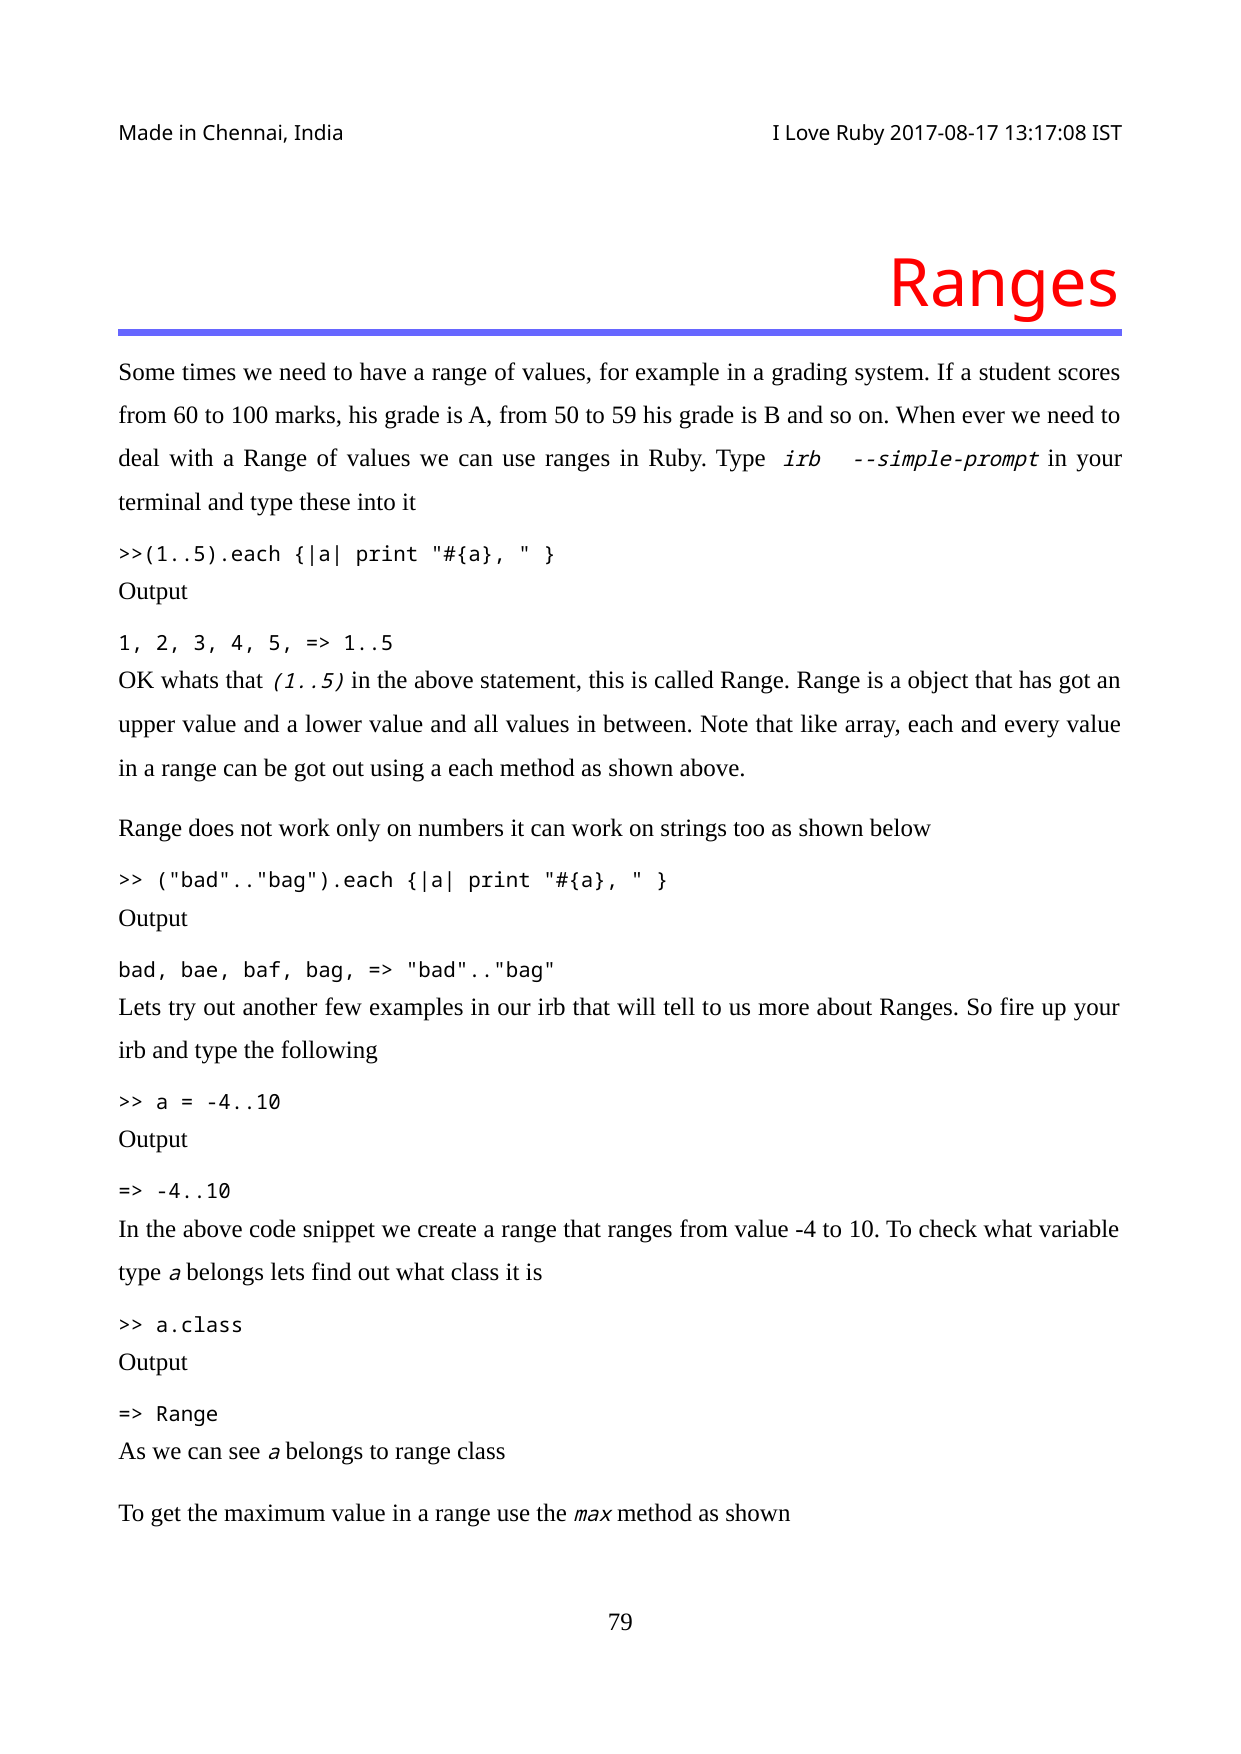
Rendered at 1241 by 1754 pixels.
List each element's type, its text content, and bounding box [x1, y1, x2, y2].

text Output [118, 576, 1122, 605]
text bad, bae, baf, bag, => "bad".."bag" [118, 955, 1122, 983]
text >> a = -4..10 [118, 1087, 1122, 1116]
text Lets try out another few examples in our irb that will tell to us more about Ranges. So fire up your irb and type the following [118, 992, 1122, 1064]
subtitle Ranges [118, 233, 1122, 329]
text Range does not work only on numbers it can work on strings too as shown below [118, 813, 1122, 842]
text => -4..10 [118, 1176, 1122, 1205]
text Output [118, 1347, 1122, 1376]
text Some times we need to have a range of values, for example in a grading system. If a student scores from 60 to 100 marks, his grade is A, from 50 to 59 his grade is B and so on. When ever we need to deal with a Range of values we can use ranges in Ruby. Type irb --simple-prompt in your terminal and type these into it [118, 357, 1122, 516]
text OK whats that (1..5) in the above statement, this is called Range. Range is a object that has got an upper value and a lower value and all values in between. Note that like array, each and every value in a range can be got out using a each method as shown above. [118, 666, 1122, 781]
text >> ("bad".."bag").each {|a| print "#{a}, " } [118, 865, 1122, 894]
text 1, 2, 3, 4, 5, => 1..5 [118, 628, 1122, 657]
text In the above code snippet we create a range that ranges from value -4 to 10. To check what variable type a belongs lets find out what class it is [118, 1214, 1122, 1286]
text Output [118, 1124, 1122, 1153]
text As we can see a belongs to range class [118, 1436, 1122, 1466]
text >> a.class [118, 1310, 1122, 1338]
text => Range [118, 1399, 1122, 1427]
text >>(1..5).each {|a| print "#{a}, " } [118, 539, 1122, 567]
text Output [118, 903, 1122, 931]
text To get the maximum value in a range use the max method as shown [118, 1498, 1122, 1528]
